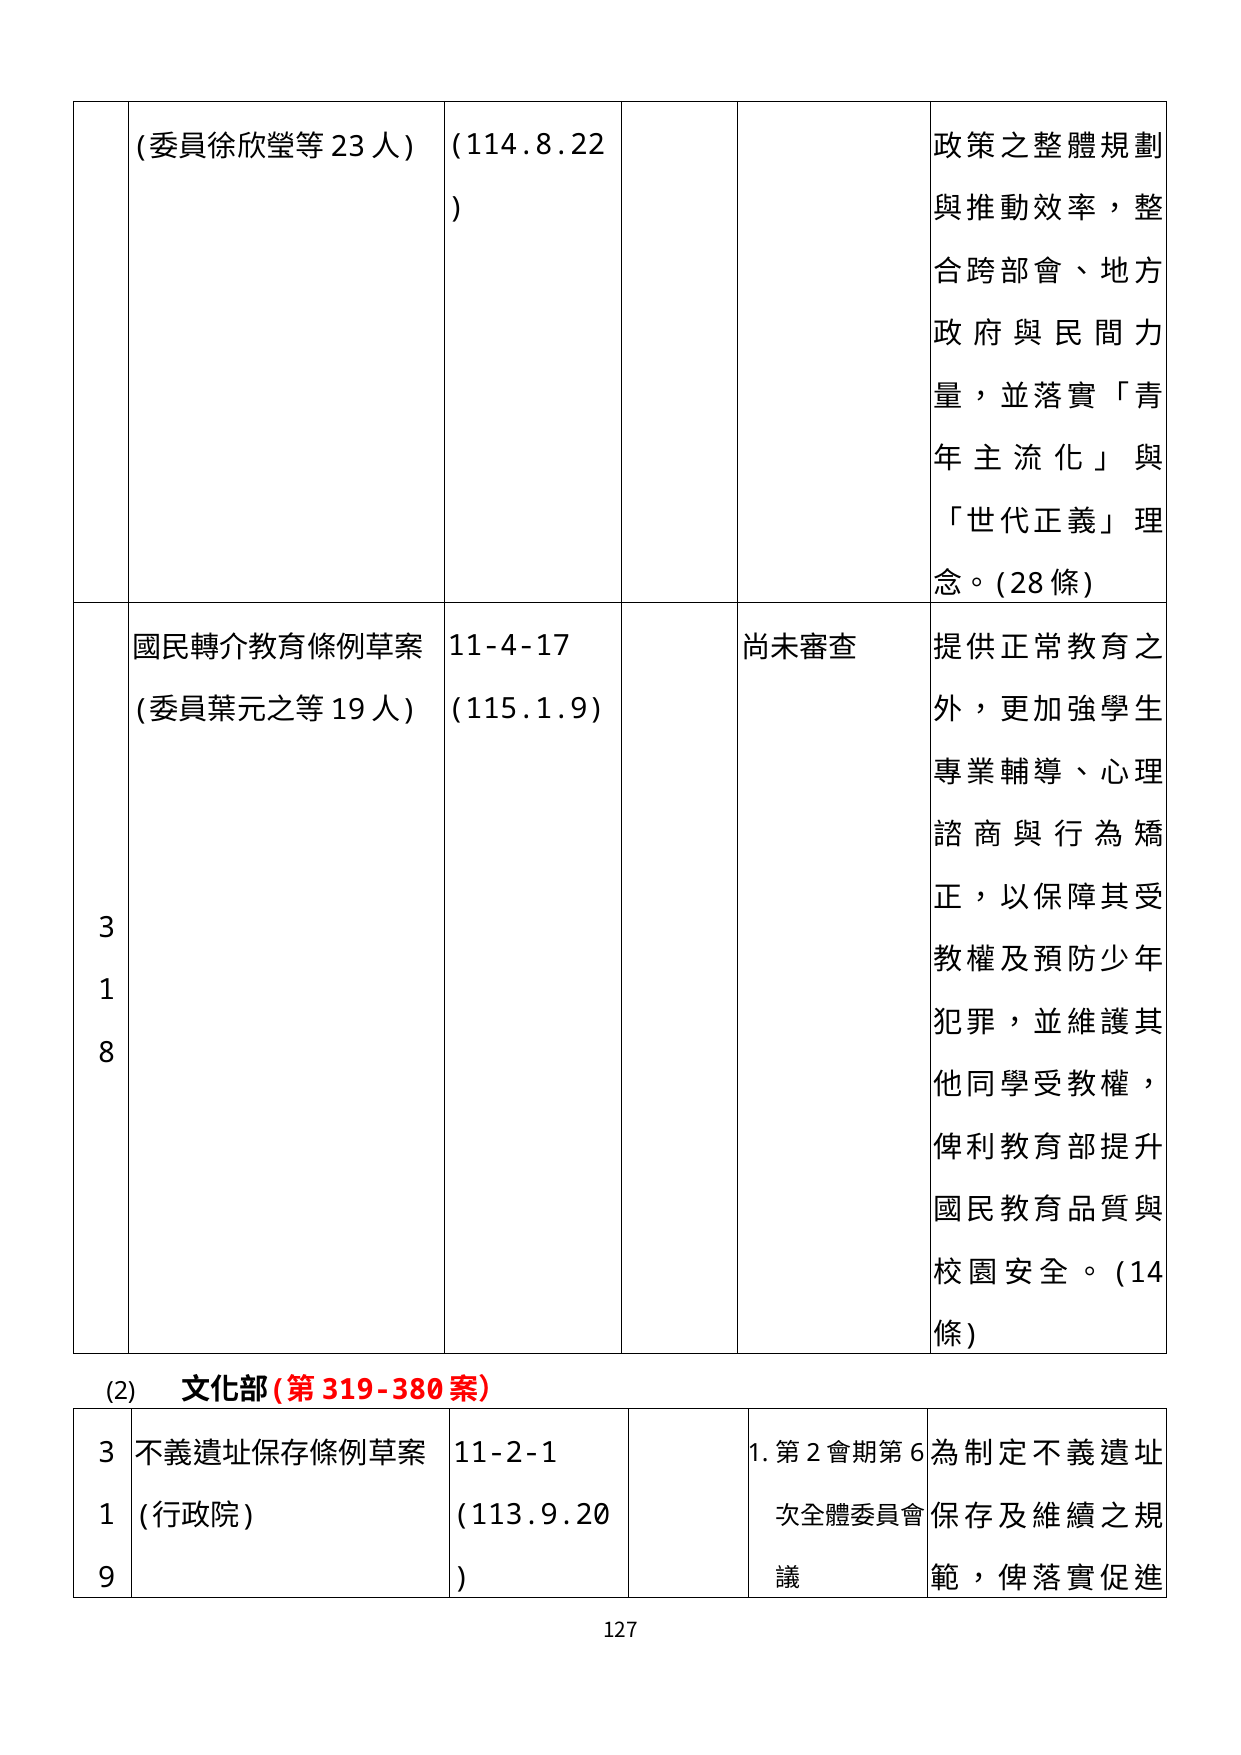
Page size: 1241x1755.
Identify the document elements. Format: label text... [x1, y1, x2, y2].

table_header 為制定不義遺址保存及維續之規範，俾落實促進 [928, 1409, 1166, 1597]
table_cell (114.8.22) [445, 102, 621, 602]
table_cell 國民轉介教育條例草案 (委員葉元之等19人) [129, 603, 444, 1353]
table_cell 政策之整體規劃與推動效率，整合跨部會、地方政府與民間力量，並落實「青年主流化」與「世代正義」理念。(28條) [931, 102, 1166, 602]
table_header [74, 1409, 131, 1597]
table_cell [74, 102, 128, 602]
table_cell 11-4-17 (115.1.9) [445, 603, 621, 1353]
table_cell [738, 102, 930, 602]
table_cell (委員徐欣瑩等23人) [129, 102, 444, 602]
table_cell 尚未審查 [738, 603, 930, 1353]
table_cell [74, 603, 128, 1353]
table_header [629, 1409, 748, 1597]
table_header 第2會期第6次全體委員會議 [749, 1409, 927, 1597]
table_cell [622, 603, 737, 1353]
table_cell 提供正常教育之外，更加強學生專業輔導、心理諮商與行為矯正，以保障其受教權及預防少年犯罪，並維護其他同學受教權，俾利教育部提升國民教育品質與校園安全。(14條) [931, 603, 1166, 1353]
table_cell [622, 102, 737, 602]
list 文化部(第319-380案） [106, 1366, 1166, 1408]
table_header 不義遺址保存條例草案 (行政院) [132, 1409, 449, 1597]
table_header 11-2-1 (113.9.20) [450, 1409, 628, 1597]
